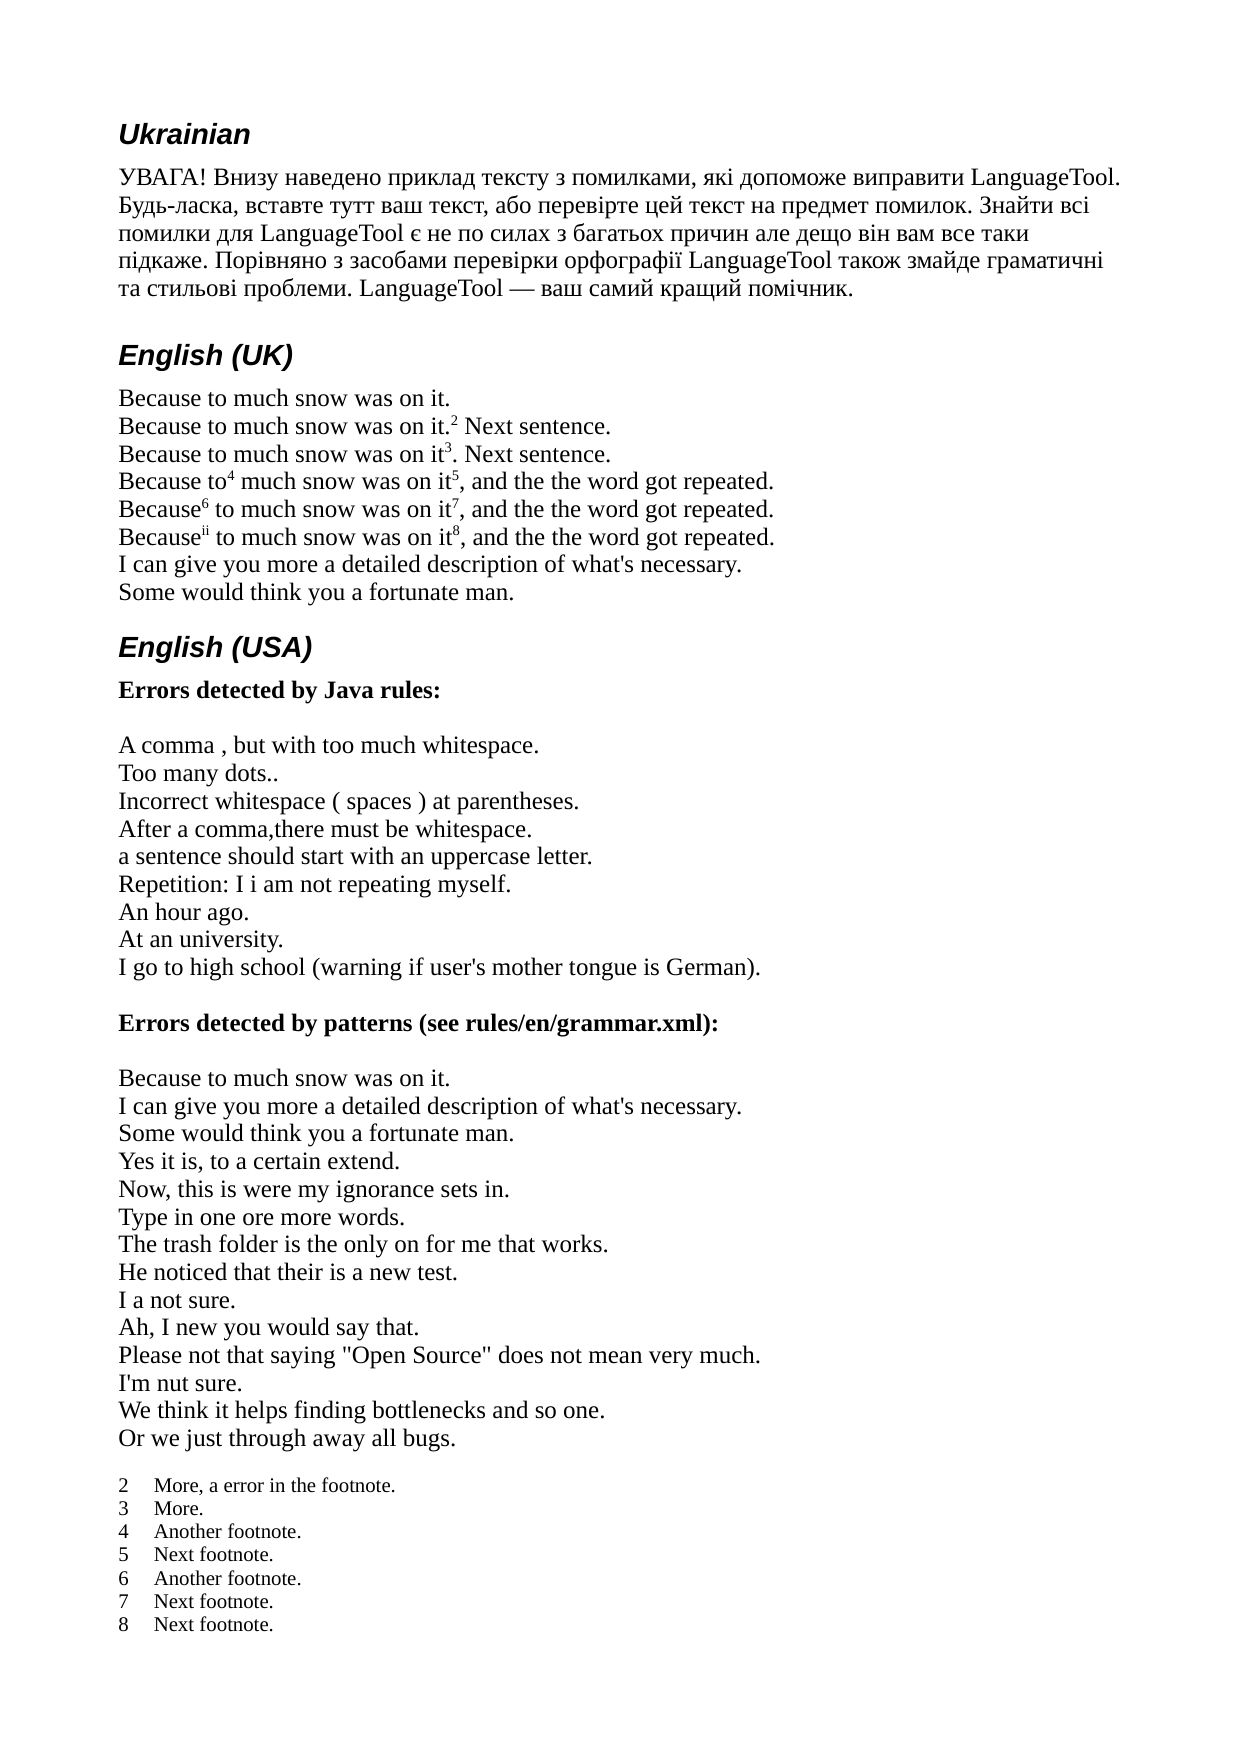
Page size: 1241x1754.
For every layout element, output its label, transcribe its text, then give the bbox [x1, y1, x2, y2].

text The trash folder is the only on for me that works. [118, 1230, 1122, 1258]
text A comma , but with too much whitespace. [118, 732, 1122, 759]
text Because to much snow was on it. [118, 384, 1122, 412]
text Next footnote. [118, 1543, 1122, 1566]
text Repetition: I i am not repeating myself. [118, 870, 1122, 898]
text Incorrect whitespace ( spaces ) at parentheses. [118, 787, 1122, 815]
text I can give you more a detailed description of what's necessary. [118, 1092, 1122, 1119]
text Because to much snow was on it, and the the word got repeated. [118, 467, 1122, 495]
text Because to much snow was on it, and the the word got repeated. [118, 495, 1122, 523]
text a sentence should start with an uppercase letter. [118, 842, 1122, 870]
text I a not sure. [118, 1286, 1122, 1313]
text Next footnote. [118, 1613, 1122, 1636]
text I go to high school (warning if user's mother tongue is German). [118, 953, 1122, 981]
text Because to much snow was on it. [118, 1064, 1122, 1092]
text Another footnote. [118, 1520, 1122, 1543]
text We think it helps finding bottlenecks and so one. [118, 1397, 1122, 1424]
text Another footnote. [118, 1566, 1122, 1589]
text Errors detected by Java rules: [118, 676, 1122, 704]
text Type in one ore more words. [118, 1203, 1122, 1230]
text After a comma,there must be whitespace. [118, 815, 1122, 842]
subtitle English (USA) [118, 631, 1122, 664]
text Because to much snow was on it. Next sentence. [118, 412, 1122, 440]
text An hour ago. [118, 898, 1122, 926]
text More. [118, 1497, 1122, 1520]
subtitle Ukrainian [118, 118, 1122, 151]
text УВАГА! Внизу наведено приклад тексту з помилками, які допоможе виправити LanguageTool. Будь-ласка, вставте тутт ваш текст, або перевірте цей текст на предмет помилок. Знайти всі помилки для LanguageTool є не по силах з багатьох причин але дещо він вам все таки підкаже. Порівняно з засобами перевірки орфографії LanguageTool також змайде граматичні та стильові проблеми. LanguageTool — ваш самий кращий помічник. [118, 163, 1122, 302]
text Yes it is, to a certain extend. [118, 1147, 1122, 1175]
subtitle English (UK) [118, 339, 1122, 372]
text More, a error in the footnote. [118, 1474, 1122, 1497]
text Too many dots.. [118, 759, 1122, 787]
text Errors detected by patterns (see rules/en/grammar.xml): [118, 1009, 1122, 1036]
text At an university. [118, 926, 1122, 953]
text Next footnote. [118, 1589, 1122, 1613]
text He noticed that their is a new test. [118, 1258, 1122, 1286]
text Or we just through away all bugs. [118, 1424, 1122, 1452]
text I can give you more a detailed description of what's necessary. [118, 551, 1122, 578]
text Please not that saying "Open Source" does not mean very much. [118, 1341, 1122, 1369]
text I'm nut sure. [118, 1369, 1122, 1397]
text Now, this is were my ignorance sets in. [118, 1175, 1122, 1203]
text Because to much snow was on it, and the the word got repeated. [118, 523, 1122, 551]
text Some would think you a fortunate man. [118, 1119, 1122, 1147]
text Because to much snow was on it. Next sentence. [118, 440, 1122, 467]
text Some would think you a fortunate man. [118, 578, 1122, 606]
text Ah, I new you would say that. [118, 1313, 1122, 1341]
